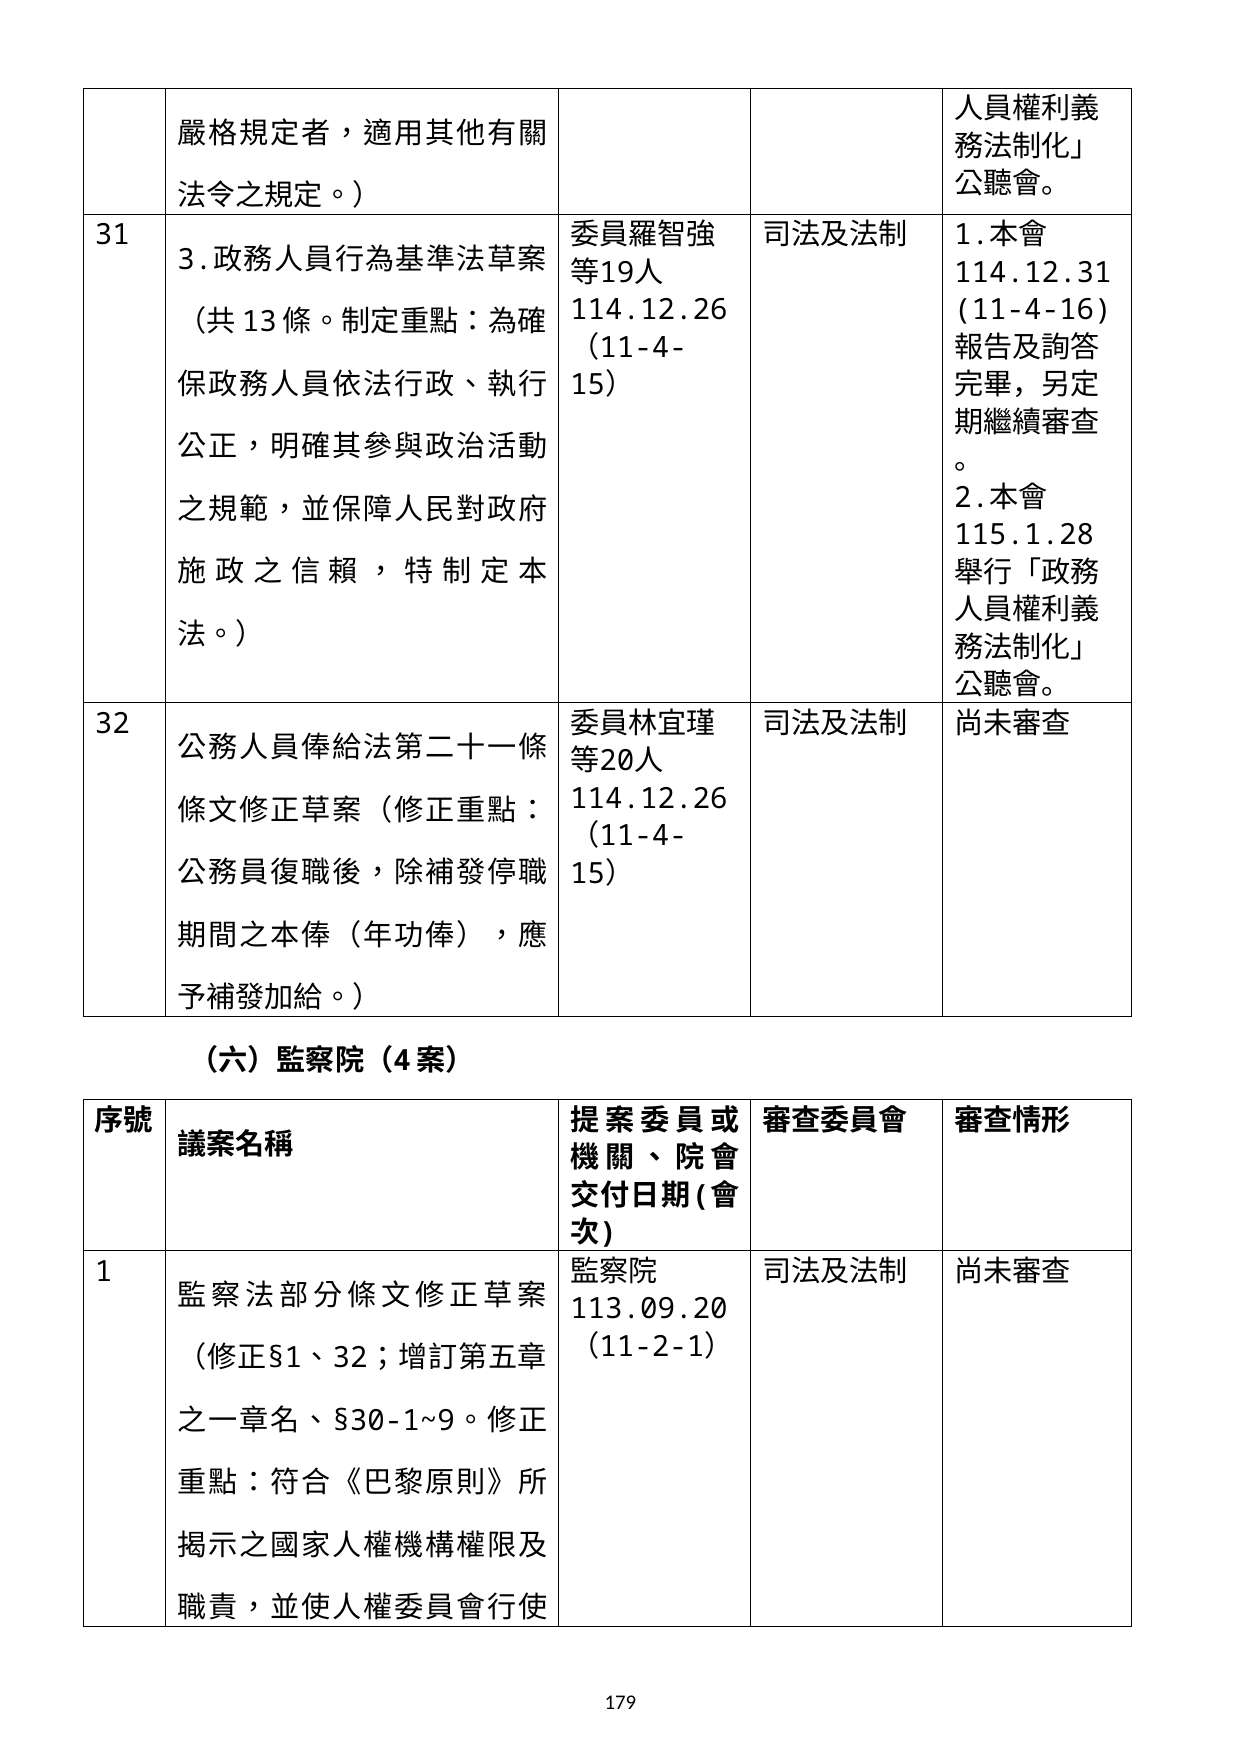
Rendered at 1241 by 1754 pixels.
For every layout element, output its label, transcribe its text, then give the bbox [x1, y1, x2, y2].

table_cell [559, 89, 750, 214]
table_cell [751, 89, 942, 214]
table_cell 1.本會 114.12.31 (11-4-16) 報告及詢答完畢，另定期繼續審查。 2.本會 115.1.28舉行「政務人員權利義務法制化」公聽會。 [943, 215, 1131, 702]
table_header 審查委員會 [751, 1100, 942, 1250]
table_header 提案委員或機關、院會交付日期(會次) [559, 1100, 750, 1250]
table_cell 委員羅智強 等19人 114.12.26 （11-4-15） [559, 215, 750, 702]
table_cell 公務人員俸給法第二十一條條文修正草案（修正重點：公務員復職後，除補發停職期間之本俸（年功俸），應予補發加給。） [166, 703, 558, 1016]
table_header 議案名稱 [166, 1100, 558, 1250]
table_cell 1 [84, 1251, 165, 1626]
table_cell 司法及法制 [751, 215, 942, 702]
subtitle （六）監察院（4案） [75, 1037, 1165, 1079]
table_cell 人員權利義務法制化」公聽會。 [943, 89, 1131, 214]
table_cell 司法及法制 [751, 703, 942, 1016]
table_cell 31 [84, 215, 165, 702]
table_cell 嚴格規定者，適用其他有關法令之規定。） [166, 89, 558, 214]
table_header 序號 [84, 1100, 165, 1250]
table_cell [84, 89, 165, 214]
table_cell 3.政務人員行為基準法草案（共13條。制定重點：為確保政務人員依法行政、執行公正，明確其參與政治活動之規範，並保障人民對政府施政之信賴，特制定本法。） [166, 215, 558, 702]
table_cell 委員林宜瑾 等20人 114.12.26 （11-4-15） [559, 703, 750, 1016]
table_cell 32 [84, 703, 165, 1016]
table_cell 尚未審查 [943, 703, 1131, 1016]
table_header 審查情形 [943, 1100, 1131, 1250]
table_cell 監察院 113.09.20 （11-2-1） [559, 1251, 750, 1626]
table_cell 司法及法制 [751, 1251, 942, 1626]
table_cell 尚未審查 [943, 1251, 1131, 1626]
table_cell 監察法部分條文修正草案（修正§1、32；增訂第五章之一章名、§30-1~9。修正重點：符合《巴黎原則》所揭示之國家人權機構權限及職責，並使人權委員會行使 [166, 1251, 558, 1626]
